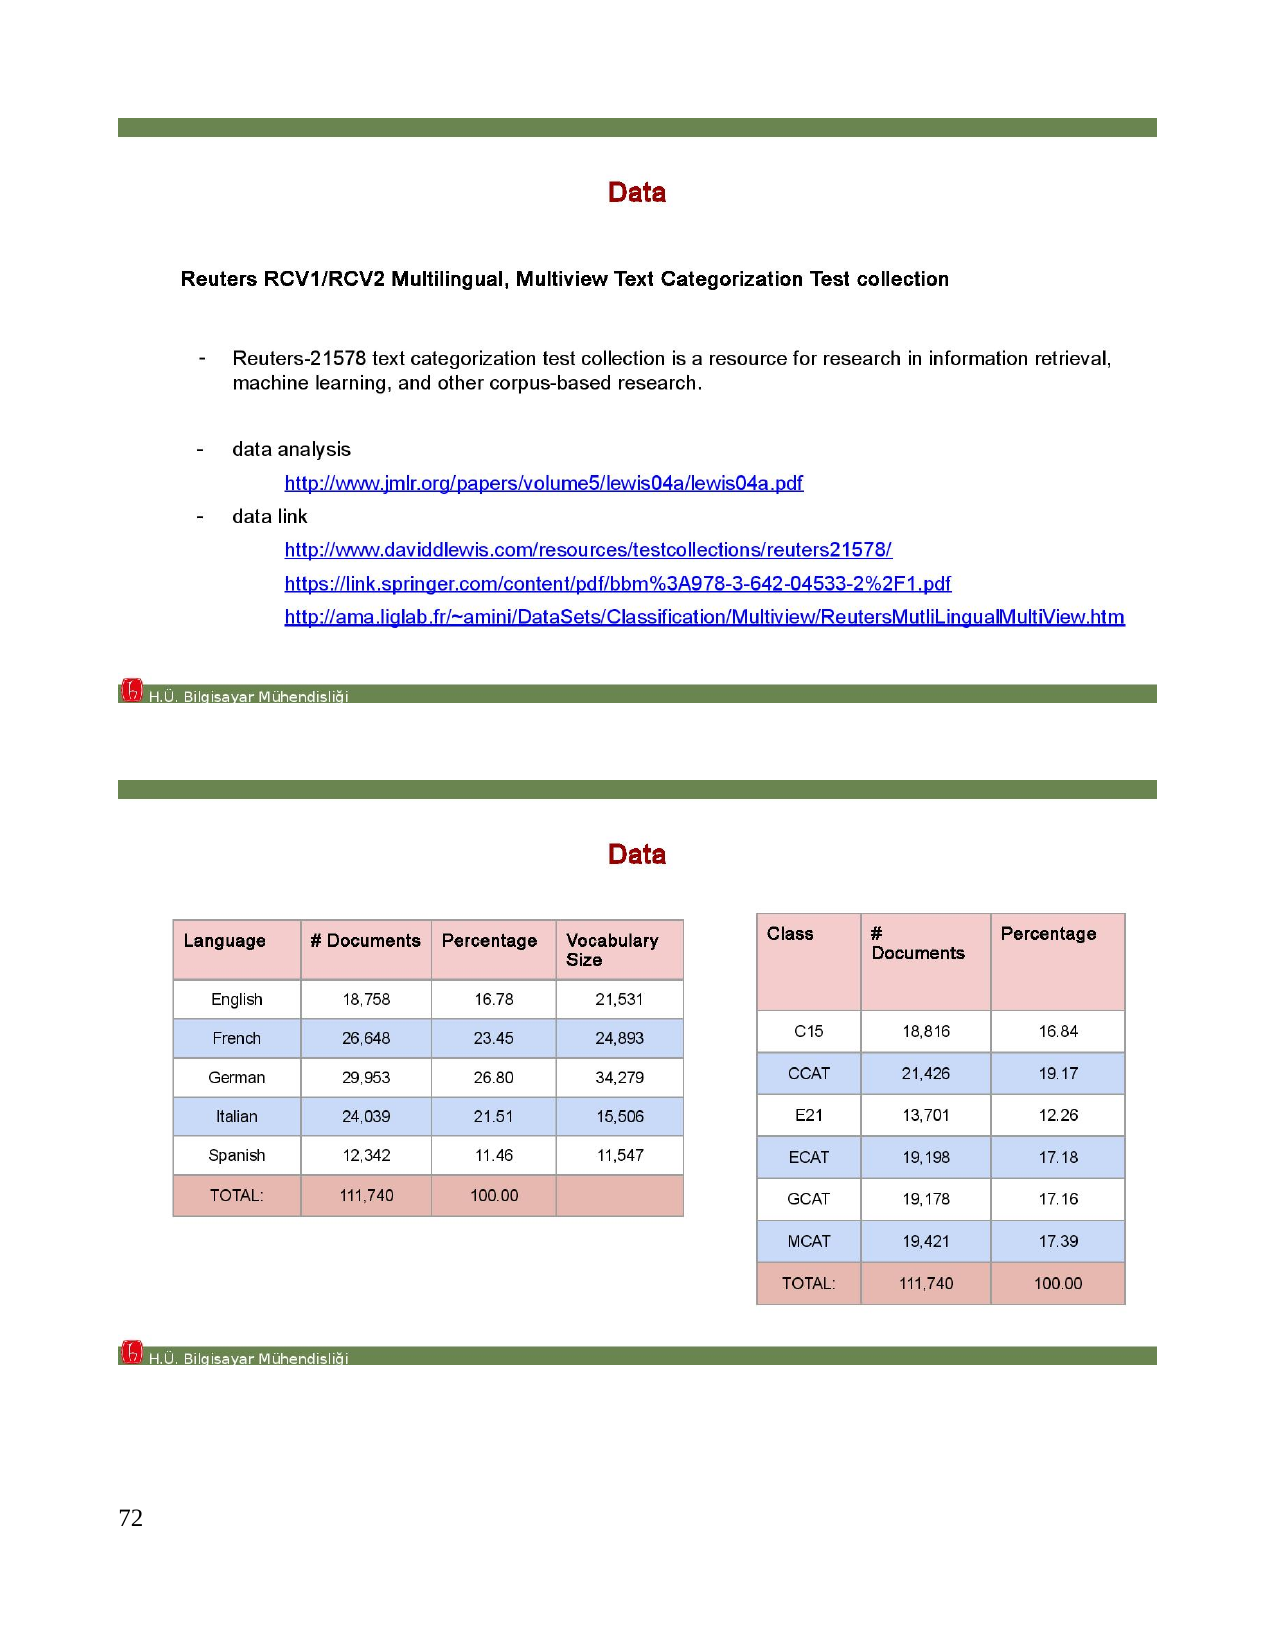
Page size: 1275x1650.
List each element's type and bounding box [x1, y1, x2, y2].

picture [118, 780, 1157, 1365]
picture [118, 118, 1157, 703]
